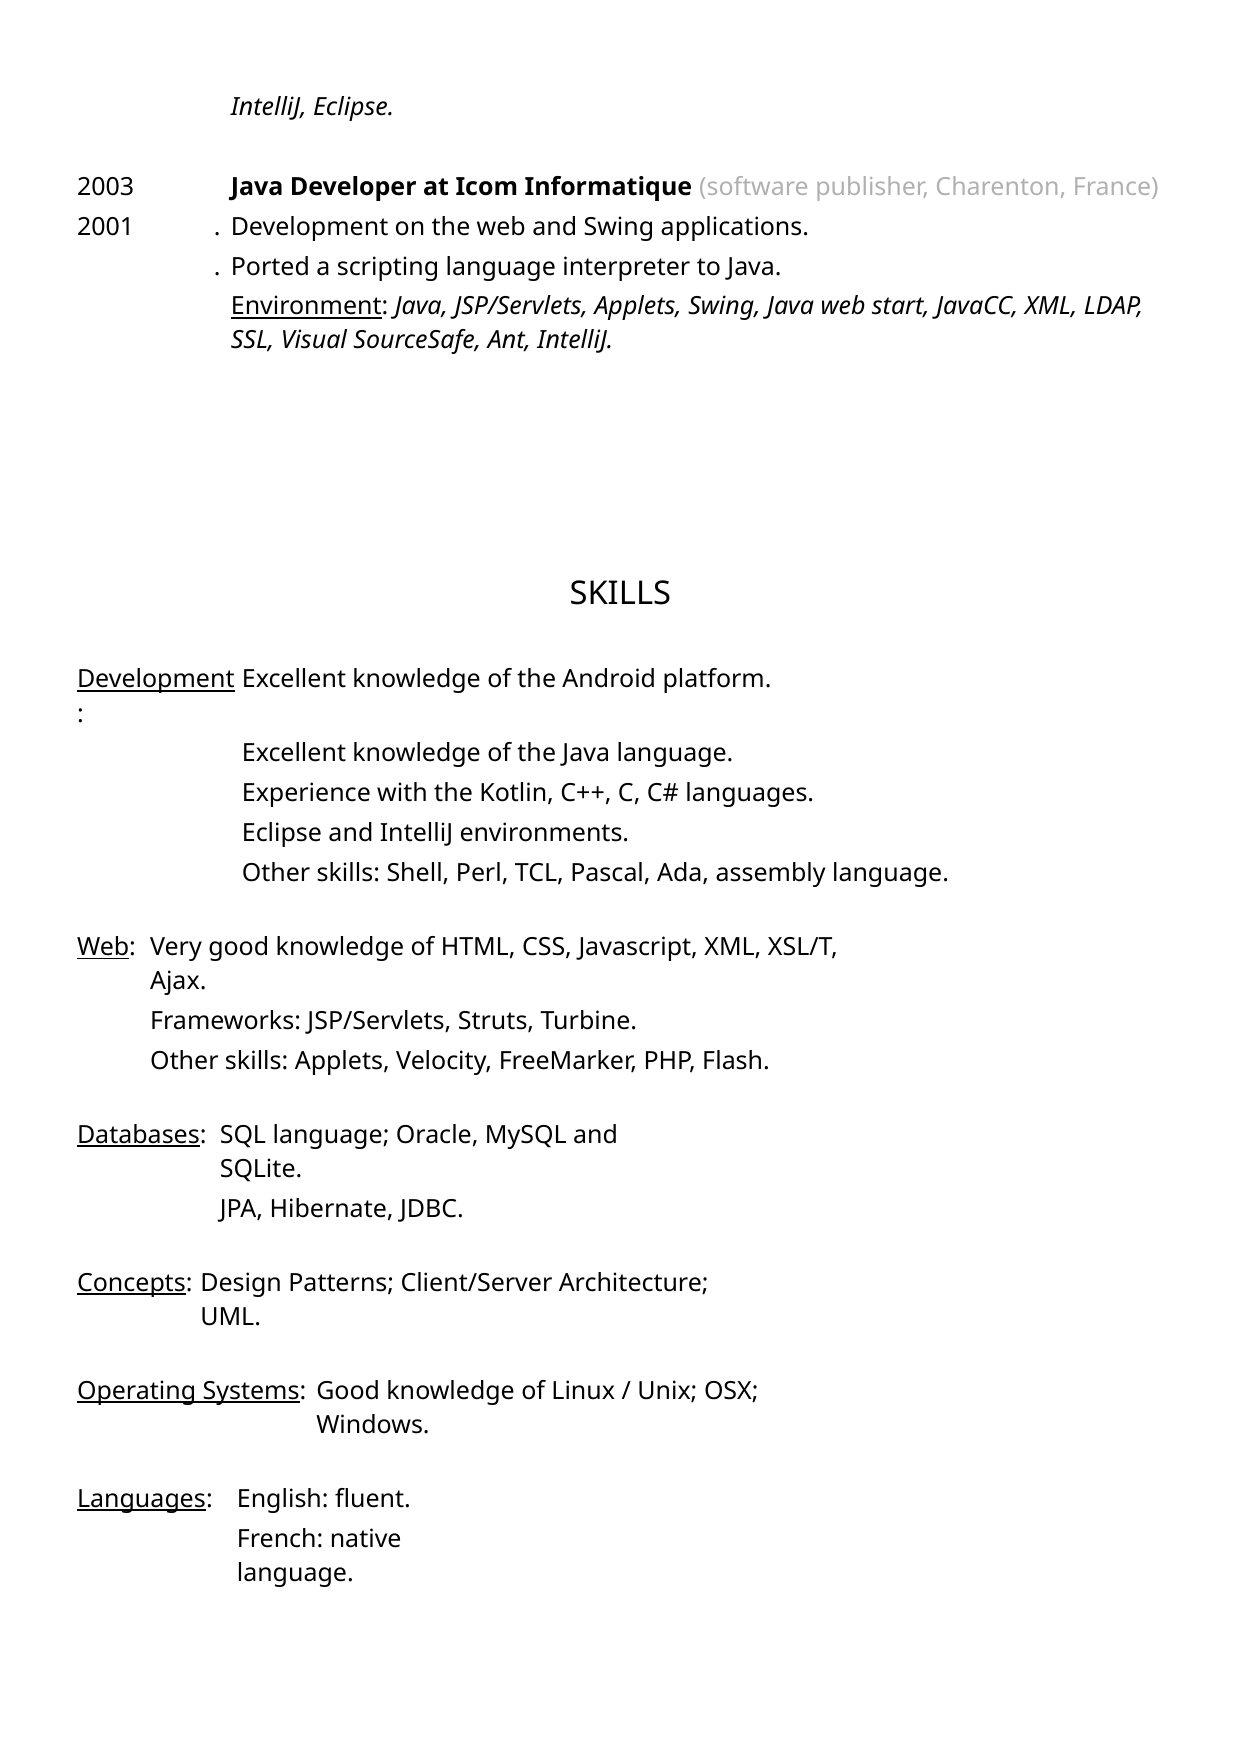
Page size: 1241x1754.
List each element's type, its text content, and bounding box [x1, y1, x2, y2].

table_header Design Patterns; Client/Server Architecture; UML. [197, 1262, 757, 1336]
table_header Web: [74, 926, 147, 1000]
table_cell [74, 245, 204, 285]
table_cell Frameworks: JSP/Servlets, Struts, Turbine. [147, 1000, 901, 1040]
table_cell [74, 1188, 217, 1227]
table_cell JPA, Hibernate, JDBC. [217, 1188, 693, 1227]
table_header Excellent knowledge of the Android platform. [239, 658, 978, 732]
table_cell [74, 359, 204, 399]
table_cell Development on the web and Swing applications. [228, 205, 1166, 245]
table_cell [228, 126, 1166, 165]
table_header SQL language; Oracle, MySQL and SQLite. [217, 1114, 693, 1188]
table_cell [74, 1518, 234, 1591]
table_cell [74, 1040, 147, 1079]
table_cell [204, 359, 228, 399]
table_header Databases: [74, 1114, 217, 1188]
table_cell [74, 852, 239, 892]
table_cell [204, 86, 228, 126]
table_cell [74, 285, 204, 359]
table_cell [74, 772, 239, 812]
table_cell [74, 126, 204, 165]
table_cell Eclipse and IntelliJ environments. [239, 812, 978, 852]
table_cell Other skills: Shell, Perl, TCL, Pascal, Ada, assembly language. [239, 852, 978, 892]
table_header Concepts: [74, 1262, 197, 1336]
table_cell [74, 1000, 147, 1040]
table_header English: fluent. [234, 1478, 468, 1517]
table_cell [204, 285, 228, 359]
table_header Languages: [74, 1478, 234, 1517]
table_cell [74, 732, 239, 772]
table_cell Experience with the Kotlin, C++, C, C# languages. [239, 772, 978, 812]
table_cell Ported a scripting language interpreter to Java. [228, 245, 1166, 285]
table_cell 2003 [74, 165, 204, 205]
table_header Good knowledge of Linux / Unix; OSX; Windows. [313, 1370, 815, 1443]
table_header Development: [74, 658, 239, 732]
table_header Very good knowledge of HTML, CSS, Javascript, XML, XSL/T, Ajax. [147, 926, 901, 1000]
table_cell [228, 359, 1166, 399]
table_header Operating Systems: [74, 1370, 313, 1443]
table_cell Environment: Java, JSP/Servlets, Applets, Swing, Java web start, JavaCC, XML, LDAP, SSL, Visual SourceSafe, Ant, IntelliJ. [228, 285, 1166, 359]
subtitle SKILLS [74, 569, 1166, 614]
table_cell French: native language. [234, 1518, 468, 1591]
table_cell . [204, 245, 228, 285]
table_cell Excellent knowledge of the Java language. [239, 732, 978, 772]
table_cell . [204, 205, 228, 245]
table_cell IntelliJ, Eclipse. [228, 86, 1166, 126]
table_cell Java Developer at Icom Informatique (software publisher, Charenton, France) [228, 165, 1166, 205]
table_cell 2001 [74, 205, 204, 245]
table_cell [74, 812, 239, 852]
table_cell [74, 86, 204, 126]
table_cell [204, 126, 228, 165]
table_cell [204, 165, 228, 205]
table_cell Other skills: Applets, Velocity, FreeMarker, PHP, Flash. [147, 1040, 901, 1079]
